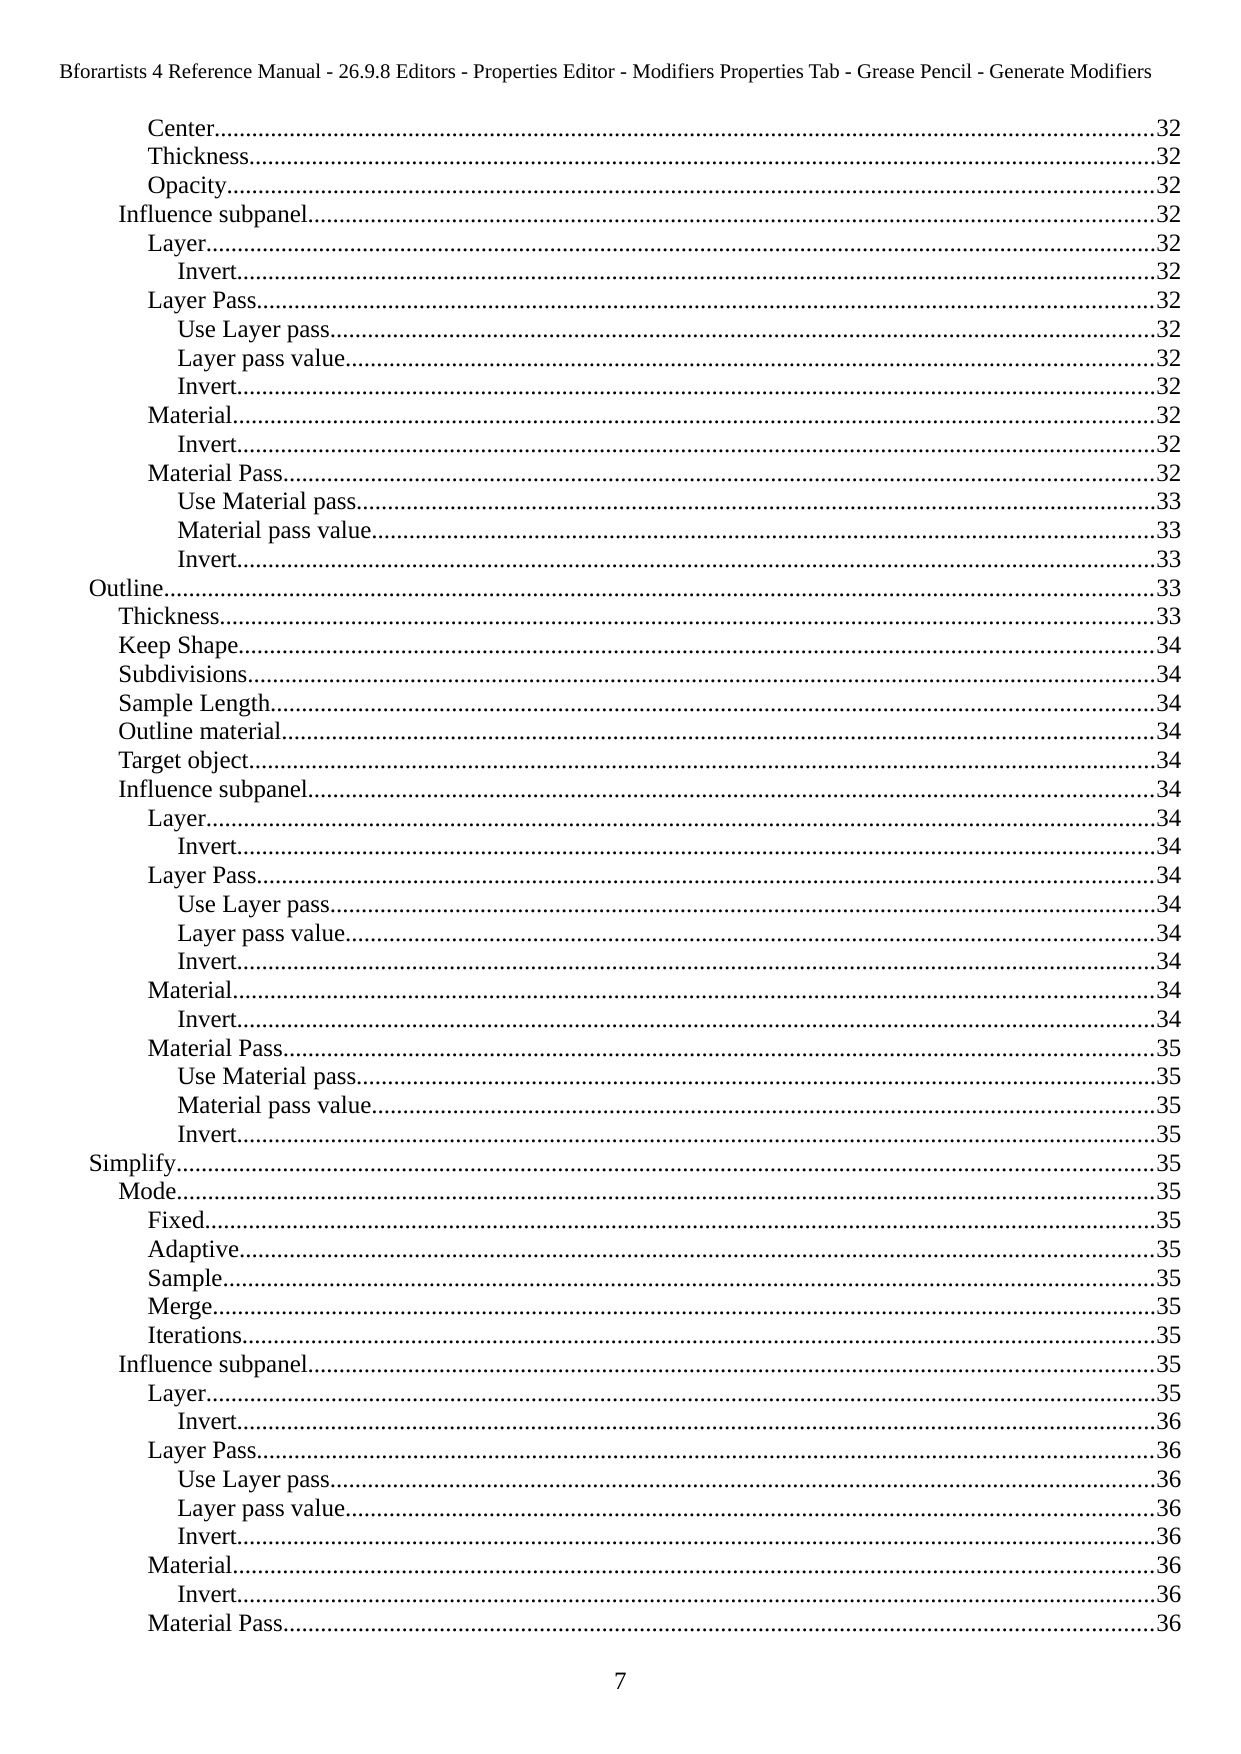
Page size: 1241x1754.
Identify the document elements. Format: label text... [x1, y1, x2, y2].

text Material Pass 32 [147, 458, 1181, 486]
text Layer pass value 32 [177, 343, 1181, 371]
text Use Layer pass 36 [177, 1464, 1181, 1493]
text Layer 35 [147, 1378, 1181, 1406]
text Layer pass value 34 [177, 918, 1181, 946]
text Invert 32 [177, 371, 1181, 400]
text Material 34 [147, 975, 1181, 1004]
text Invert 32 [177, 256, 1181, 285]
text Invert 36 [177, 1406, 1181, 1435]
text Invert 32 [177, 429, 1181, 458]
text Use Layer pass 32 [177, 314, 1181, 343]
text Invert 33 [177, 544, 1181, 573]
text Iterations 35 [147, 1320, 1181, 1349]
text Invert 35 [177, 1119, 1181, 1148]
text Adaptive 35 [147, 1234, 1181, 1263]
text Material Pass 36 [147, 1608, 1181, 1636]
text Opacity 32 [147, 170, 1181, 199]
text Invert 34 [177, 831, 1181, 860]
text Material 36 [147, 1550, 1181, 1579]
text Invert 34 [177, 1004, 1181, 1033]
text Layer 32 [147, 228, 1181, 256]
text Invert 36 [177, 1579, 1181, 1608]
text Merge 35 [147, 1291, 1181, 1320]
text Use Material pass 33 [177, 486, 1181, 515]
text Layer Pass 32 [147, 285, 1181, 314]
text Material 32 [147, 400, 1181, 429]
text Target object 34 [118, 745, 1181, 774]
text Outline 33 [88, 573, 1181, 601]
text Influence subpanel 32 [118, 199, 1181, 228]
text Sample Length 34 [118, 688, 1181, 716]
text Layer Pass 36 [147, 1435, 1181, 1464]
text Sample 35 [147, 1263, 1181, 1291]
text Influence subpanel 34 [118, 774, 1181, 803]
text Material pass value 33 [177, 515, 1181, 544]
text Use Material pass 35 [177, 1061, 1181, 1090]
text Simplify 35 [88, 1148, 1181, 1176]
text Center 32 [147, 113, 1181, 141]
text Layer Pass 34 [147, 860, 1181, 889]
text Layer 34 [147, 803, 1181, 831]
text Fixed 35 [147, 1205, 1181, 1234]
text Layer pass value 36 [177, 1493, 1181, 1521]
text Material Pass 35 [147, 1033, 1181, 1061]
text Outline material 34 [118, 716, 1181, 745]
text Thickness 33 [118, 601, 1181, 630]
text Subdivisions 34 [118, 659, 1181, 688]
text Keep Shape 34 [118, 630, 1181, 659]
text Thickness 32 [147, 141, 1181, 170]
text Material pass value 35 [177, 1090, 1181, 1119]
text Invert 36 [177, 1521, 1181, 1550]
text Mode 35 [118, 1176, 1181, 1205]
text Influence subpanel 35 [118, 1349, 1181, 1378]
text Use Layer pass 34 [177, 889, 1181, 918]
text Invert 34 [177, 946, 1181, 975]
